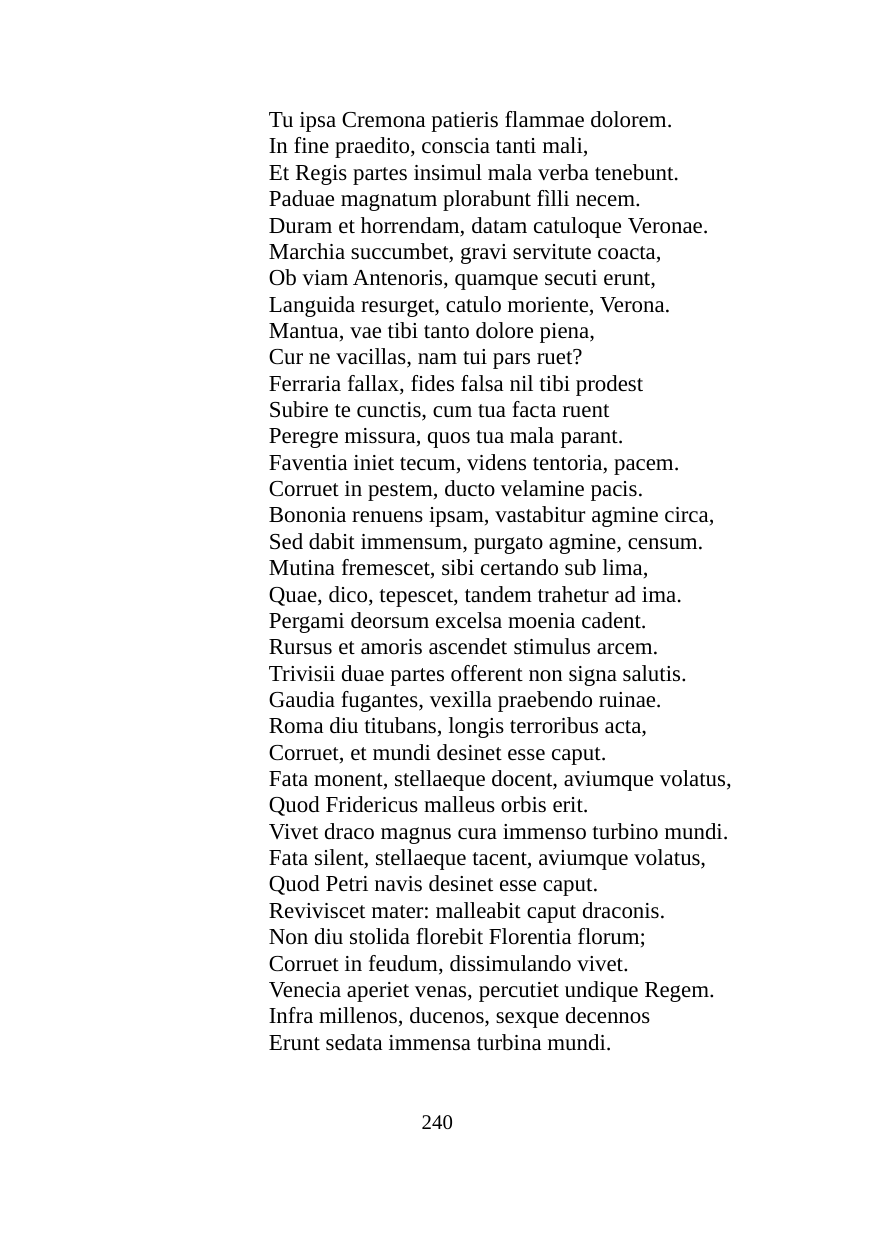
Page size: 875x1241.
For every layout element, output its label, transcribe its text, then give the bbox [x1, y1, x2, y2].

text Ferraria fallax, fides falsa nil tibi prodest [239, 370, 768, 396]
text Trivisii duae partes offerent non signa salutis. [239, 660, 768, 686]
text Et Regis partes insimul mala verba tenebunt. [239, 159, 768, 185]
text Quod Petri navis desinet esse caput. [239, 871, 768, 897]
text Quae, dico, tepescet, tandem trahetur ad ima. [239, 581, 768, 607]
text Roma diu titubans, longis terroribus acta, [239, 712, 768, 739]
text Cur ne vacillas, nam tui pars ruet? [239, 343, 768, 370]
text Corruet, et mundi desinet esse caput. [239, 739, 768, 765]
text Duram et horrendam, datam catuloque Veronae. [239, 212, 768, 238]
text Reviviscet mater: malleabit caput draconis. [239, 897, 768, 923]
text Gaudia fugantes, vexilla praebendo ruinae. [239, 686, 768, 712]
text Sed dabit immensum, purgato agmine, censum. [239, 528, 768, 554]
text Infra millenos, ducenos, sexque decennos [239, 1002, 768, 1029]
text Faventia iniet tecum, videns tentoria, pacem. [239, 449, 768, 475]
text Ob viam Antenoris, quamque secuti erunt, [239, 264, 768, 291]
text Corruet in feudum, dissimulando vivet. [239, 949, 768, 976]
text Non diu stolida florebit Florentia florum; [239, 923, 768, 949]
text Venecia aperiet venas, percutiet undique Regem. [239, 976, 768, 1002]
text Mutina fremescet, sibi certando sub lima, [239, 554, 768, 581]
text Bononia renuens ipsam, vastabitur agmine circa, [239, 502, 768, 528]
text Languida resurget, catulo moriente, Verona. [239, 291, 768, 317]
text Rursus et amoris ascendet stimulus arcem. [239, 633, 768, 660]
text In fine praedito, conscia tanti mali, [239, 133, 768, 159]
text Pergami deorsum excelsa moenia cadent. [239, 607, 768, 633]
text Subire te cunctis, cum tua facta ruent [239, 396, 768, 422]
text Tu ipsa Cremona patieris flammae dolorem. [239, 106, 768, 133]
text Erunt sedata immensa turbina mundi. [239, 1029, 768, 1055]
text Fata silent, stellaeque tacent, aviumque volatus, [239, 844, 768, 871]
text Quod Fridericus malleus orbis erit. [239, 791, 768, 818]
text Marchia succumbet, gravi servitute coacta, [239, 238, 768, 264]
text Paduae magnatum plorabunt fìlli necem. [239, 185, 768, 212]
text Vivet draco magnus cura immenso turbino mundi. [239, 818, 768, 844]
text Peregre missura, quos tua mala parant. [239, 422, 768, 449]
text Corruet in pestem, ducto velamine pacis. [239, 475, 768, 502]
text Fata monent, stellaeque docent, aviumque volatus, [239, 765, 768, 791]
text Mantua, vae tibi tanto dolore piena, [239, 317, 768, 343]
